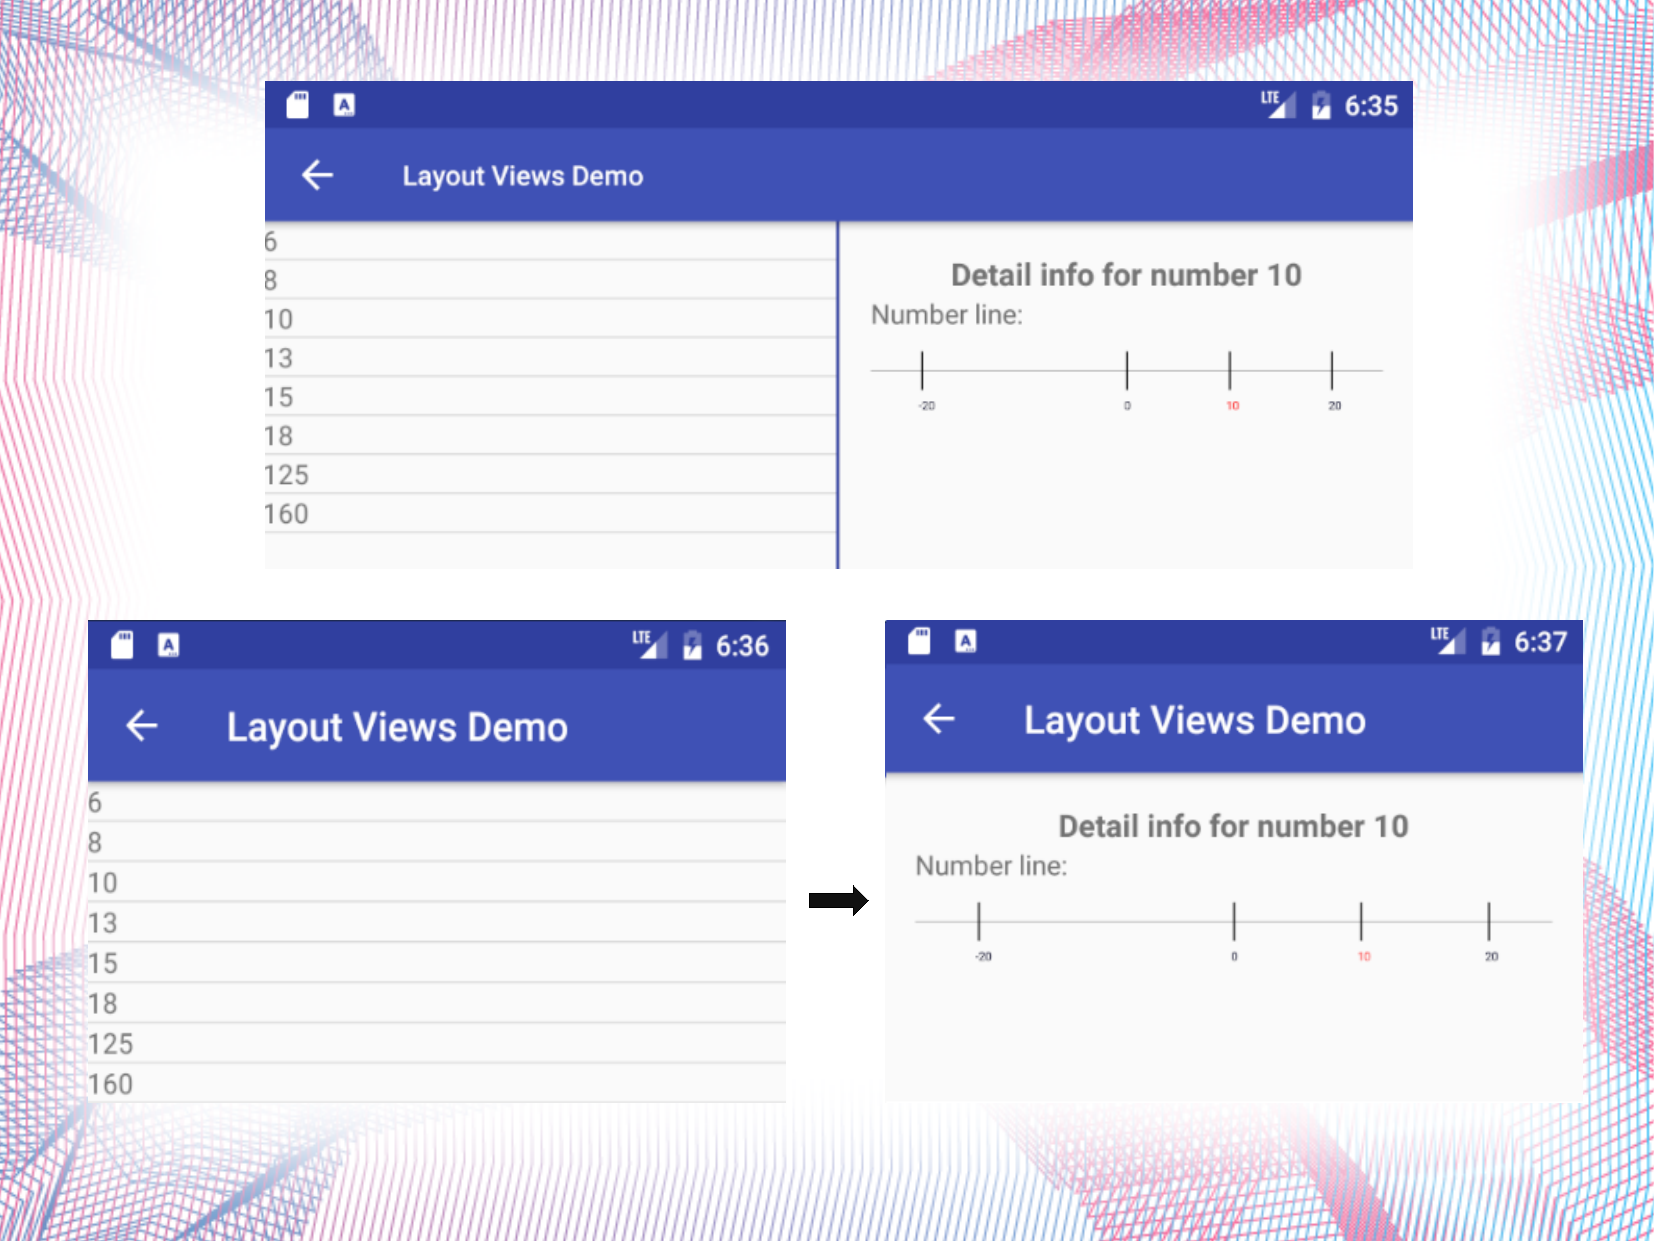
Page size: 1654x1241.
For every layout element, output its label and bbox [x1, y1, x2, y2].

picture [0, 0, 1654, 1241]
text_box [809, 885, 869, 916]
